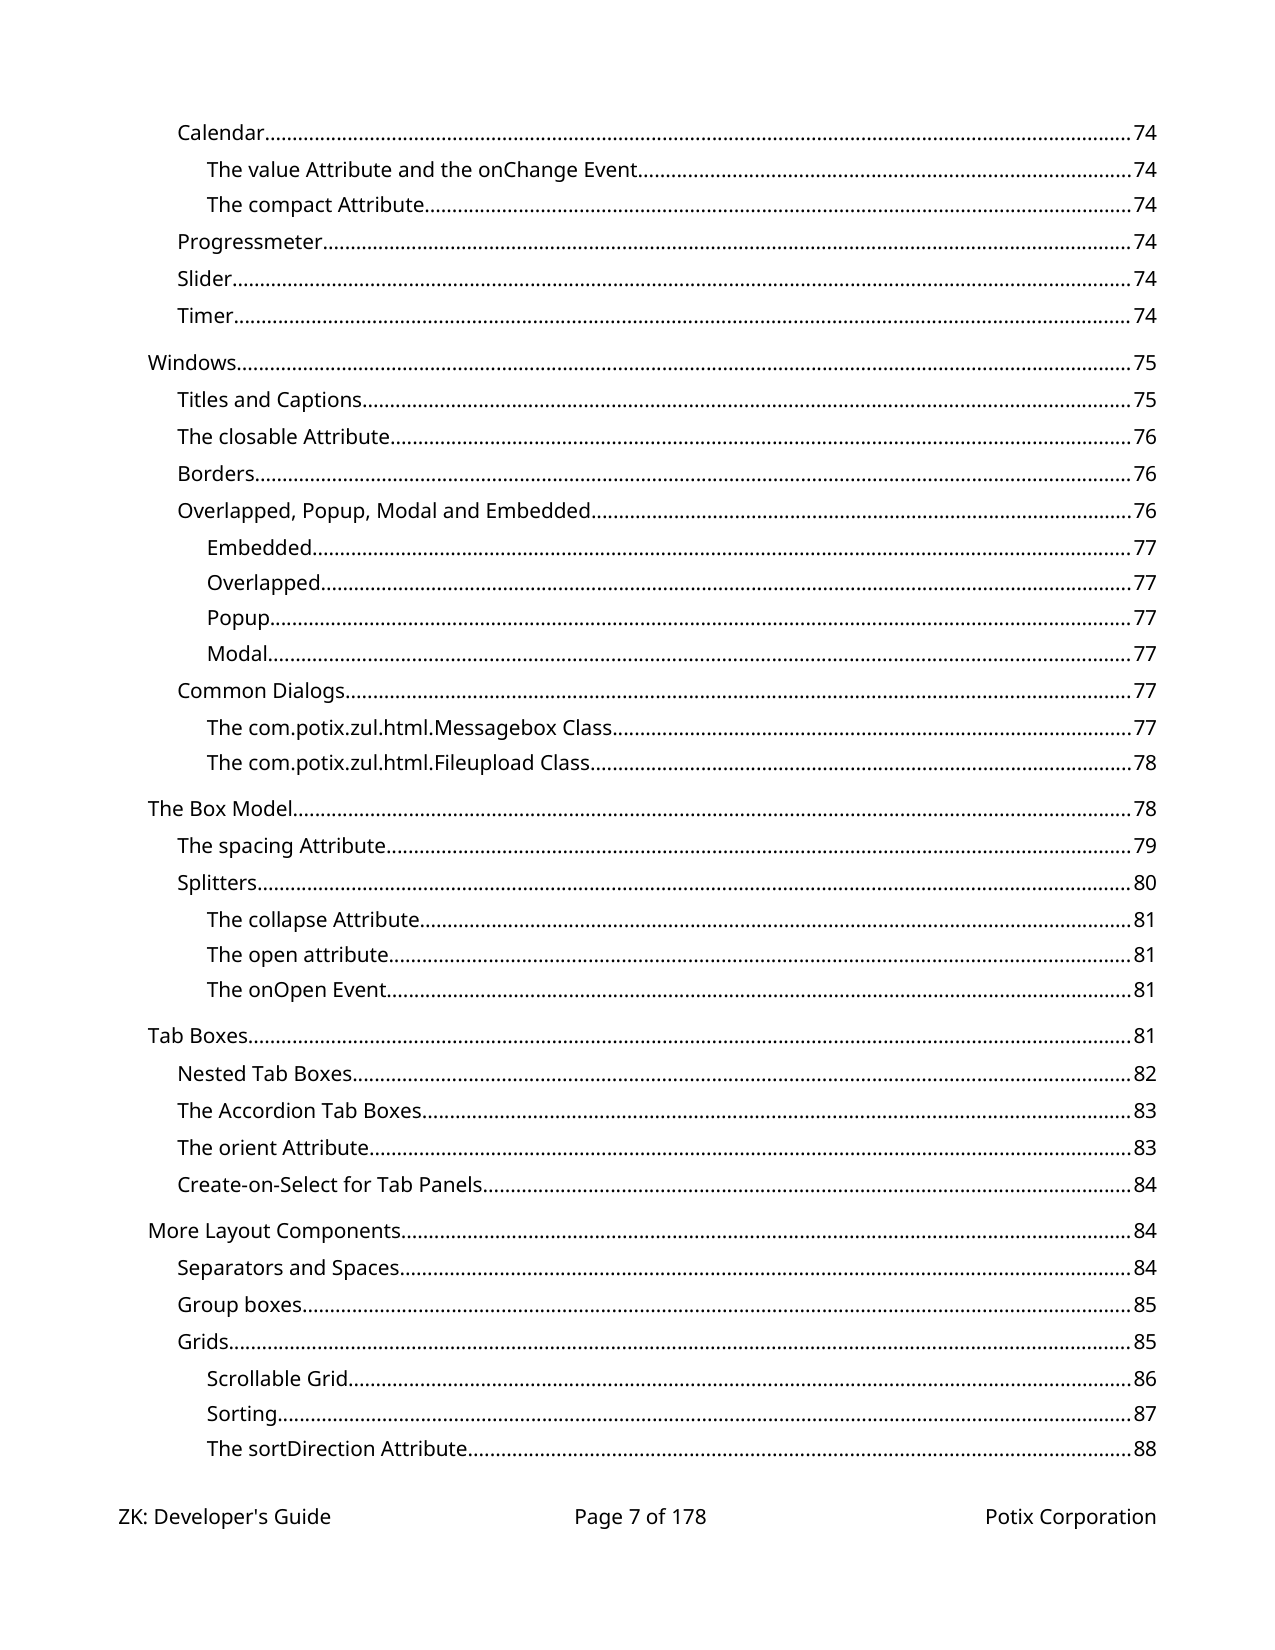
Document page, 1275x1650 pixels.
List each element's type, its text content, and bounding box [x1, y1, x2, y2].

text Group boxes 85 [177, 1290, 1157, 1318]
text Calendar 74 [177, 118, 1157, 146]
text The com.potix.zul.html.Messagebox Class 77 [207, 713, 1157, 741]
text Timer 74 [177, 302, 1157, 330]
text The spacing Attribute 79 [177, 831, 1157, 859]
text Windows 75 [148, 348, 1157, 376]
text The collapse Attribute 81 [207, 905, 1157, 933]
text Sorting 87 [207, 1399, 1157, 1428]
text The open attribute 81 [207, 940, 1157, 969]
text Modal 77 [207, 639, 1157, 667]
text Slider 74 [177, 264, 1157, 293]
text The onOpen Event 81 [207, 976, 1157, 1004]
text The sortDirection Attribute 88 [207, 1434, 1157, 1463]
text Borders 76 [177, 459, 1157, 487]
text Grids 85 [177, 1327, 1157, 1355]
text The closable Attribute 76 [177, 422, 1157, 450]
text Splitters 80 [177, 868, 1157, 896]
text Popup 77 [207, 603, 1157, 632]
text Progressmeter 74 [177, 227, 1157, 256]
text The compact Attribute 74 [207, 190, 1157, 219]
text The value Attribute and the onChange Event 74 [207, 155, 1157, 183]
text Create-on-Select for Tab Panels 84 [177, 1170, 1157, 1198]
text Overlapped 77 [207, 568, 1157, 596]
text Separators and Spaces 84 [177, 1253, 1157, 1281]
text The Box Model 78 [148, 794, 1157, 822]
text Common Dialogs 77 [177, 676, 1157, 704]
text The orient Attribute 83 [177, 1133, 1157, 1161]
text Titles and Captions 75 [177, 385, 1157, 413]
text Embedded 77 [207, 533, 1157, 561]
text More Layout Components 84 [148, 1216, 1157, 1244]
text Overlapped, Popup, Modal and Embedded 76 [177, 496, 1157, 524]
text Scrollable Grid 86 [207, 1364, 1157, 1392]
text Nested Tab Boxes 82 [177, 1059, 1157, 1087]
text The com.potix.zul.html.Fileupload Class 78 [207, 748, 1157, 776]
text Tab Boxes 81 [148, 1022, 1157, 1050]
text The Accordion Tab Boxes 83 [177, 1096, 1157, 1124]
